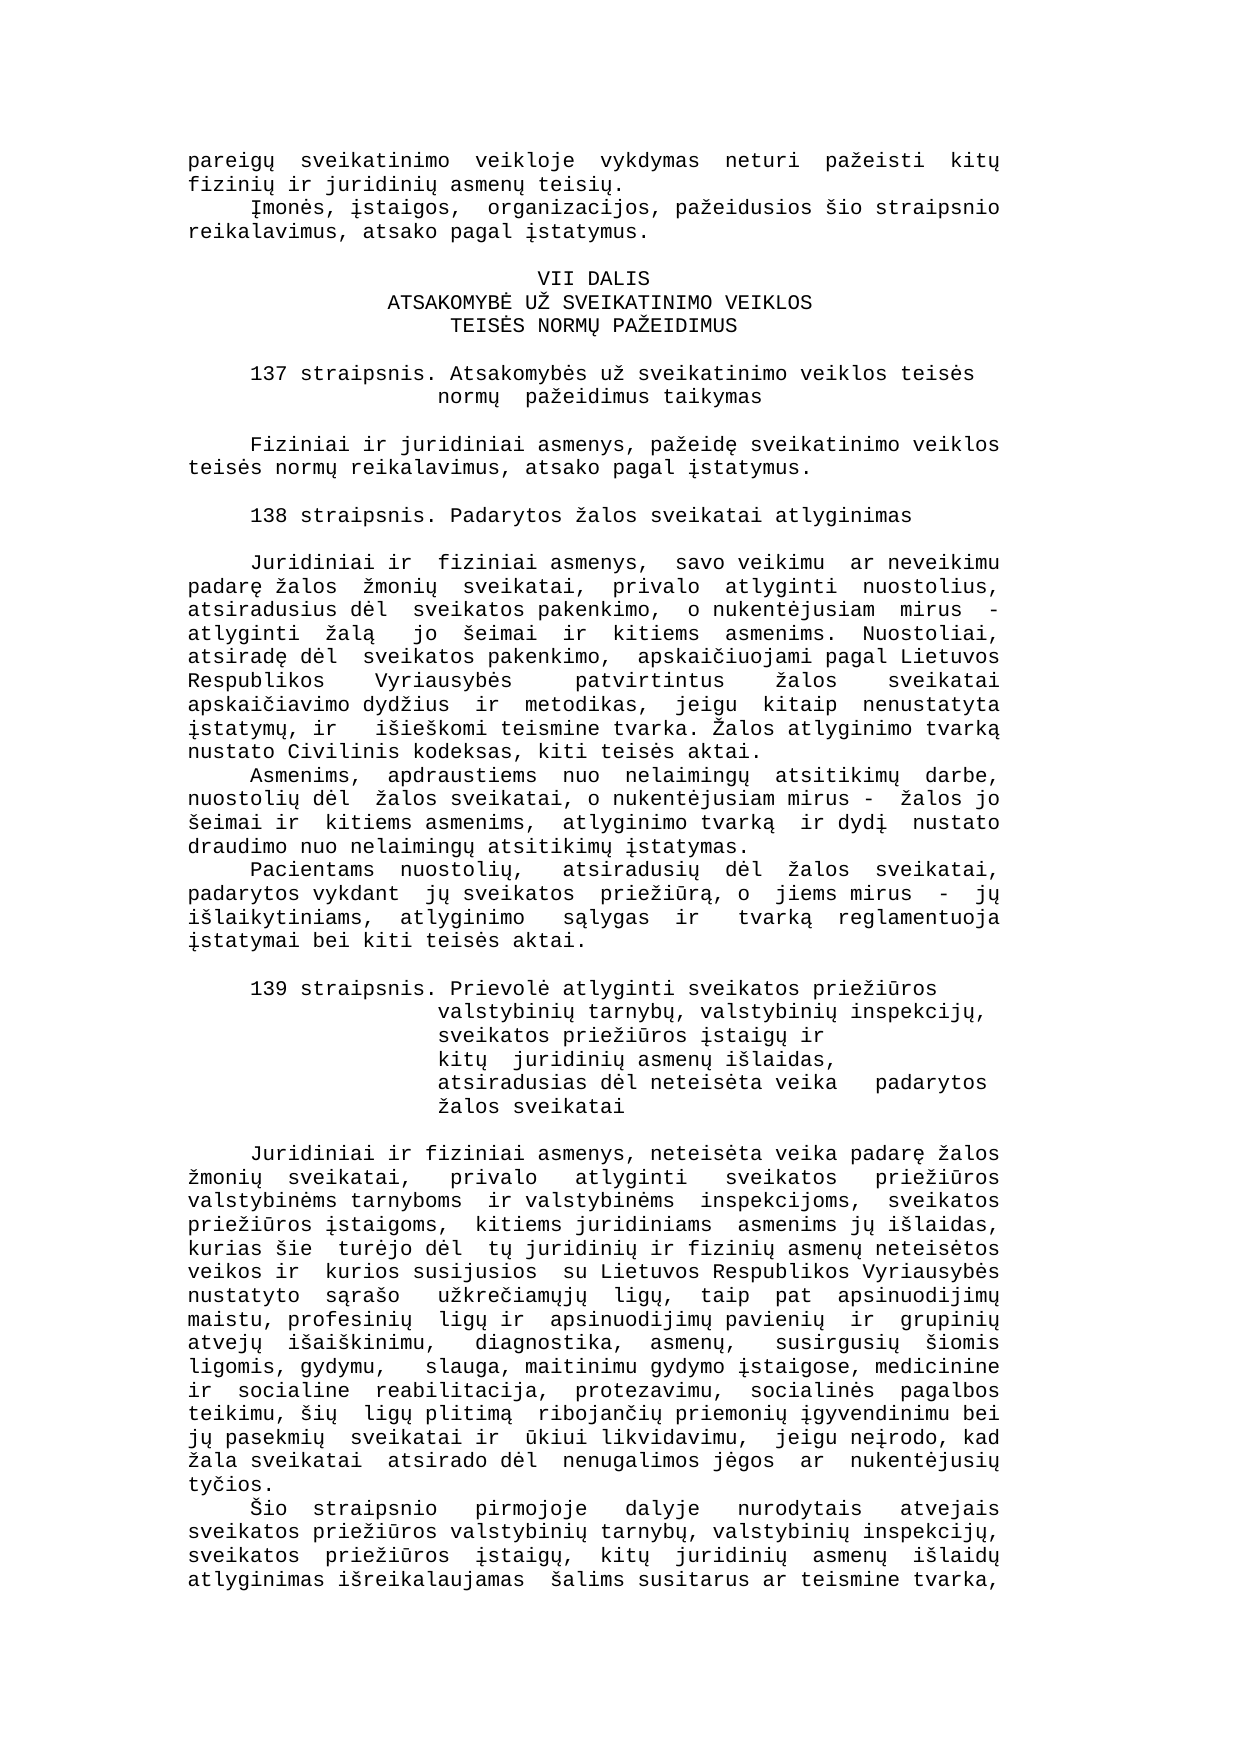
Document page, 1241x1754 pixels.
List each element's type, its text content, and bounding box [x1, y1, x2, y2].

text apskaičiavimo dydžius ir metodikas, jeigu kitaip nenustatyta [187, 694, 1053, 717]
text Juridiniai ir fiziniai asmenys, savo veikimu ar neveikimu [187, 552, 1053, 576]
text žalos sveikatai [187, 1096, 1053, 1119]
text Juridiniai ir fiziniai asmenys, neteisėta veika padarę žalos [187, 1143, 1053, 1167]
text žala sveikatai atsirado dėl nenugalimos jėgos ar nukentėjusių [187, 1451, 1053, 1474]
text 139 straipsnis. Prievolė atlyginti sveikatos priežiūros [187, 978, 1053, 1001]
text padarę žalos žmonių sveikatai, privalo atlyginti nuostolius, [187, 576, 1053, 599]
text sveikatos priežiūros valstybinių tarnybų, valstybinių inspekcijų, [187, 1521, 1053, 1545]
text VII DALIS [187, 268, 1053, 292]
text Įmonės, įstaigos, organizacijos, pažeidusios šio straipsnio [187, 197, 1053, 221]
text atsiradusius dėl sveikatos pakenkimo, o nukentėjusiam mirus - [187, 599, 1053, 623]
text nustatyto sąrašo užkrečiamųjų ligų, taip pat apsinuodijimų [187, 1285, 1053, 1309]
text atsiradę dėl sveikatos pakenkimo, apskaičiuojami pagal Lietuvos [187, 647, 1053, 670]
text padarytos vykdant jų sveikatos priežiūrą, o jiems mirus - jų [187, 883, 1053, 907]
text TEISĖS NORMŲ PAŽEIDIMUS [187, 316, 1053, 339]
text jų pasekmių sveikatai ir ūkiui likvidavimu, jeigu neįrodo, kad [187, 1427, 1053, 1451]
text ligomis, gydymu, slauga, maitinimu gydymo įstaigose, medicinine [187, 1356, 1053, 1379]
text veikos ir kurios susijusios su Lietuvos Respublikos Vyriausybės [187, 1261, 1053, 1285]
text Pacientams nuostolių, atsiradusių dėl žalos sveikatai, [187, 859, 1053, 883]
text Fiziniai ir juridiniai asmenys, pažeidę sveikatinimo veiklos [187, 434, 1053, 457]
text normų pažeidimus taikymas [187, 386, 1053, 410]
text kitų juridinių asmenų išlaidas, [187, 1048, 1053, 1072]
text atvejų išaiškinimu, diagnostika, asmenų, susirgusių šiomis [187, 1332, 1053, 1356]
text tyčios. [187, 1474, 1053, 1498]
text 137 straipsnis. Atsakomybės už sveikatinimo veiklos teisės [187, 363, 1053, 386]
text žmonių sveikatai, privalo atlyginti sveikatos priežiūros [187, 1167, 1053, 1190]
text kurias šie turėjo dėl tų juridinių ir fizinių asmenų neteisėtos [187, 1238, 1053, 1261]
text išlaikytiniams, atlyginimo sąlygas ir tvarką reglamentuoja [187, 907, 1053, 930]
text reikalavimus, atsako pagal įstatymus. [187, 221, 1053, 244]
text draudimo nuo nelaimingų atsitikimų įstatymas. [187, 836, 1053, 859]
text sveikatos priežiūros įstaigų, kitų juridinių asmenų išlaidų [187, 1545, 1053, 1569]
text Respublikos Vyriausybės patvirtintus žalos sveikatai [187, 670, 1053, 694]
text atlyginimas išreikalaujamas šalims susitarus ar teismine tvarka, [187, 1569, 1053, 1592]
text Asmenims, apdraustiems nuo nelaimingų atsitikimų darbe, [187, 765, 1053, 788]
text įstatymai bei kiti teisės aktai. [187, 930, 1053, 954]
text fizinių ir juridinių asmenų teisių. [187, 174, 1053, 197]
text šeimai ir kitiems asmenims, atlyginimo tvarką ir dydį nustato [187, 812, 1053, 836]
text įstatymų, ir išieškomi teismine tvarka. Žalos atlyginimo tvarką [187, 717, 1053, 741]
text sveikatos priežiūros įstaigų ir [187, 1025, 1053, 1048]
text pareigų sveikatinimo veikloje vykdymas neturi pažeisti kitų [187, 150, 1053, 174]
text valstybinių tarnybų, valstybinių inspekcijų, [187, 1001, 1053, 1025]
text ir socialine reabilitacija, protezavimu, socialinės pagalbos [187, 1379, 1053, 1403]
text priežiūros įstaigoms, kitiems juridiniams asmenims jų išlaidas, [187, 1214, 1053, 1238]
text nuostolių dėl žalos sveikatai, o nukentėjusiam mirus - žalos jo [187, 788, 1053, 812]
text teisės normų reikalavimus, atsako pagal įstatymus. [187, 457, 1053, 481]
text atsiradusias dėl neteisėta veika padarytos [187, 1072, 1053, 1096]
text maistu, profesinių ligų ir apsinuodijimų pavienių ir grupinių [187, 1309, 1053, 1332]
text 138 straipsnis. Padarytos žalos sveikatai atlyginimas [187, 505, 1053, 528]
text Šio straipsnio pirmojoje dalyje nurodytais atvejais [187, 1498, 1053, 1521]
text teikimu, šių ligų plitimą ribojančių priemonių įgyvendinimu bei [187, 1403, 1053, 1427]
text valstybinėms tarnyboms ir valstybinėms inspekcijoms, sveikatos [187, 1190, 1053, 1214]
text ATSAKOMYBĖ UŽ SVEIKATINIMO VEIKLOS [187, 292, 1053, 316]
text atlyginti žalą jo šeimai ir kitiems asmenims. Nuostoliai, [187, 623, 1053, 647]
text nustato Civilinis kodeksas, kiti teisės aktai. [187, 741, 1053, 765]
